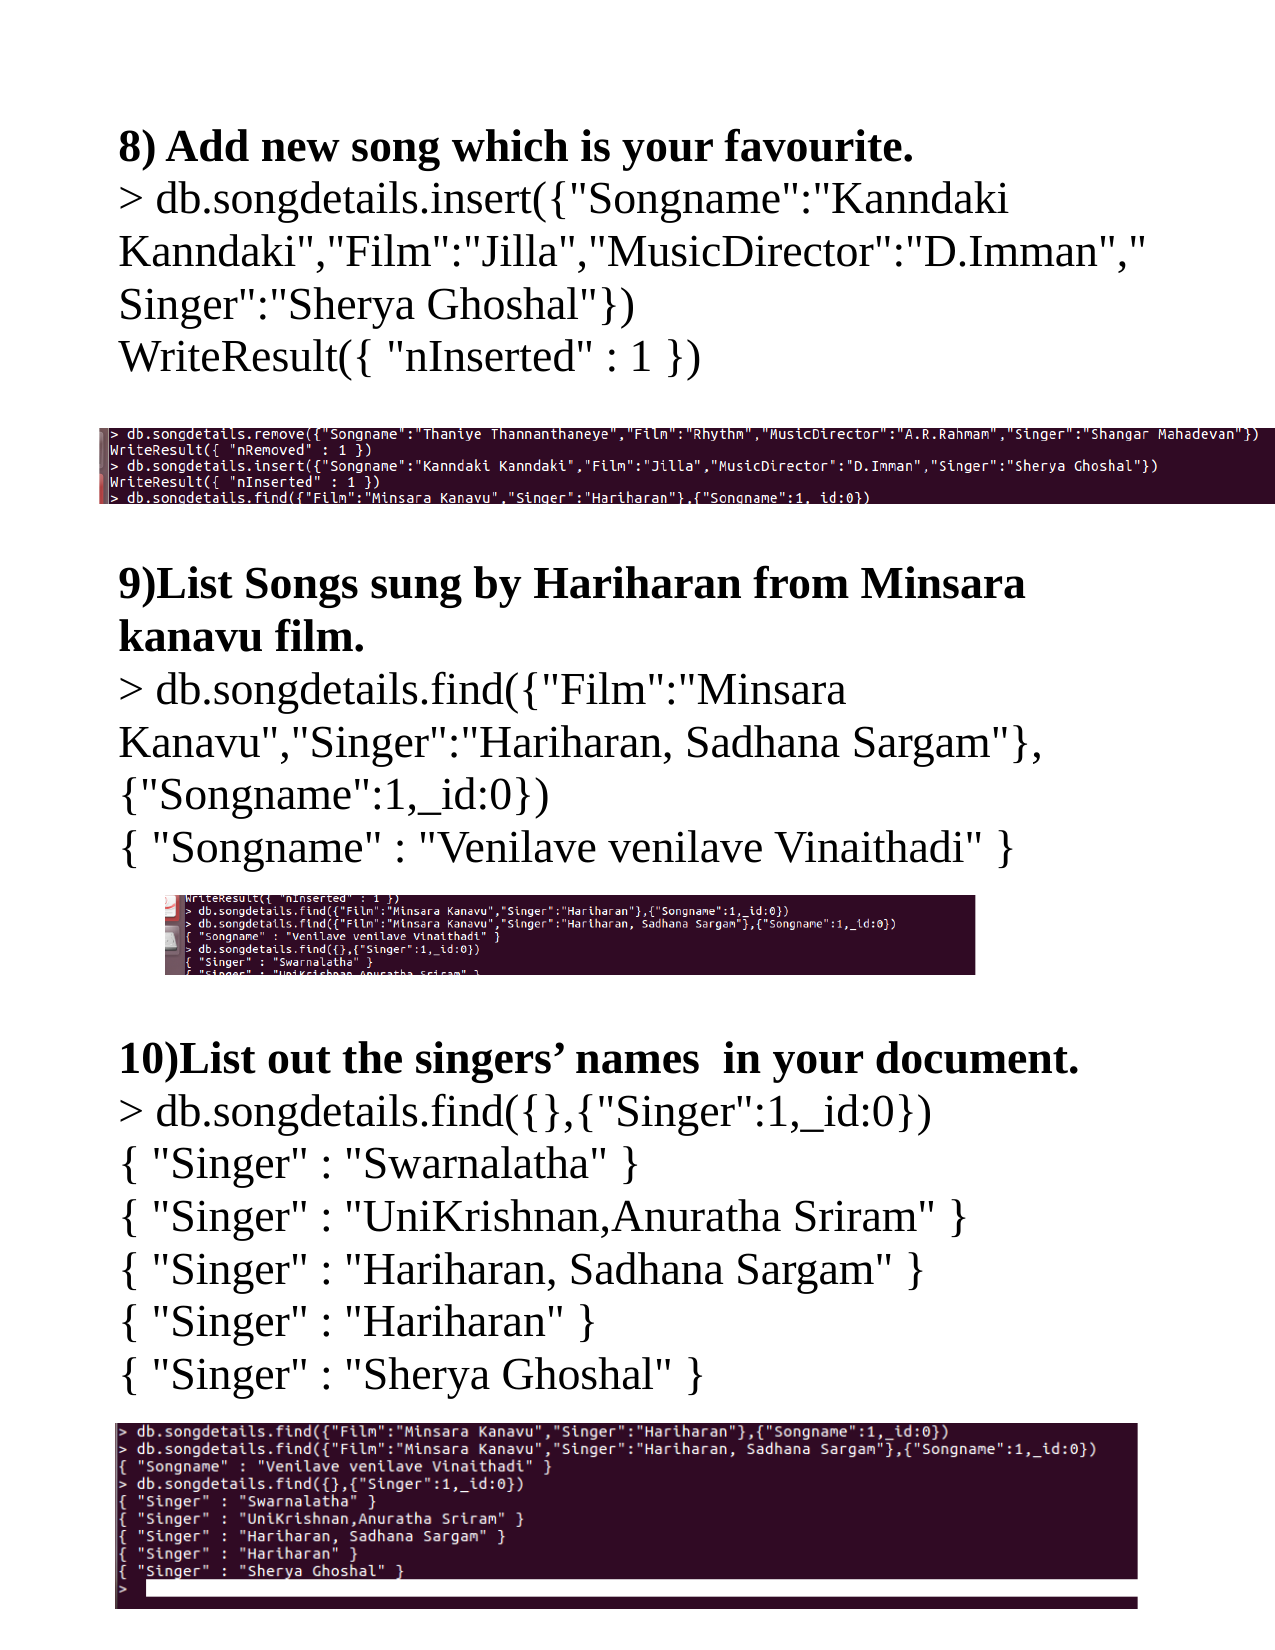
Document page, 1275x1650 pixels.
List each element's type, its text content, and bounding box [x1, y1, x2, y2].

picture [165, 928, 976, 975]
text > db.songdetails.find({},{"Singer":1,_id:0}) [118, 1083, 1157, 1136]
picture [99, 431, 1275, 504]
text { "Singer" : "Sherya Ghoshal" } [118, 1347, 1157, 1399]
text { "Songname" : "Venilave venilave Vinaithadi" } [118, 820, 1157, 872]
text WriteResult({ "nInserted" : 1 }) [118, 329, 1157, 382]
text { "Singer" : "UniKrishnan,Anuratha Sriram" } [118, 1189, 1157, 1241]
text 10)List out the singers’ names in your document. [118, 1031, 1157, 1083]
text { "Singer" : "Swarnalatha" } [118, 1136, 1157, 1189]
text 9)List Songs sung by Hariharan from Minsara kanavu film. [118, 556, 1157, 662]
text > db.songdetails.insert({"Songname":"Kanndaki Kanndaki","Film":"Jilla","MusicDirector":"D.Imman","Singer":"Sherya Ghoshal"}) [118, 171, 1157, 329]
text { "Singer" : "Hariharan" } [118, 1294, 1157, 1347]
text 8) Add new song which is your favourite. [118, 118, 1157, 171]
text { "Singer" : "Hariharan, Sadhana Sargam" } [118, 1241, 1157, 1294]
text > db.songdetails.find({"Film":"Minsara Kanavu","Singer":"Hariharan, Sadhana Sargam"},{"Songname":1,_id:0}) [118, 662, 1157, 820]
